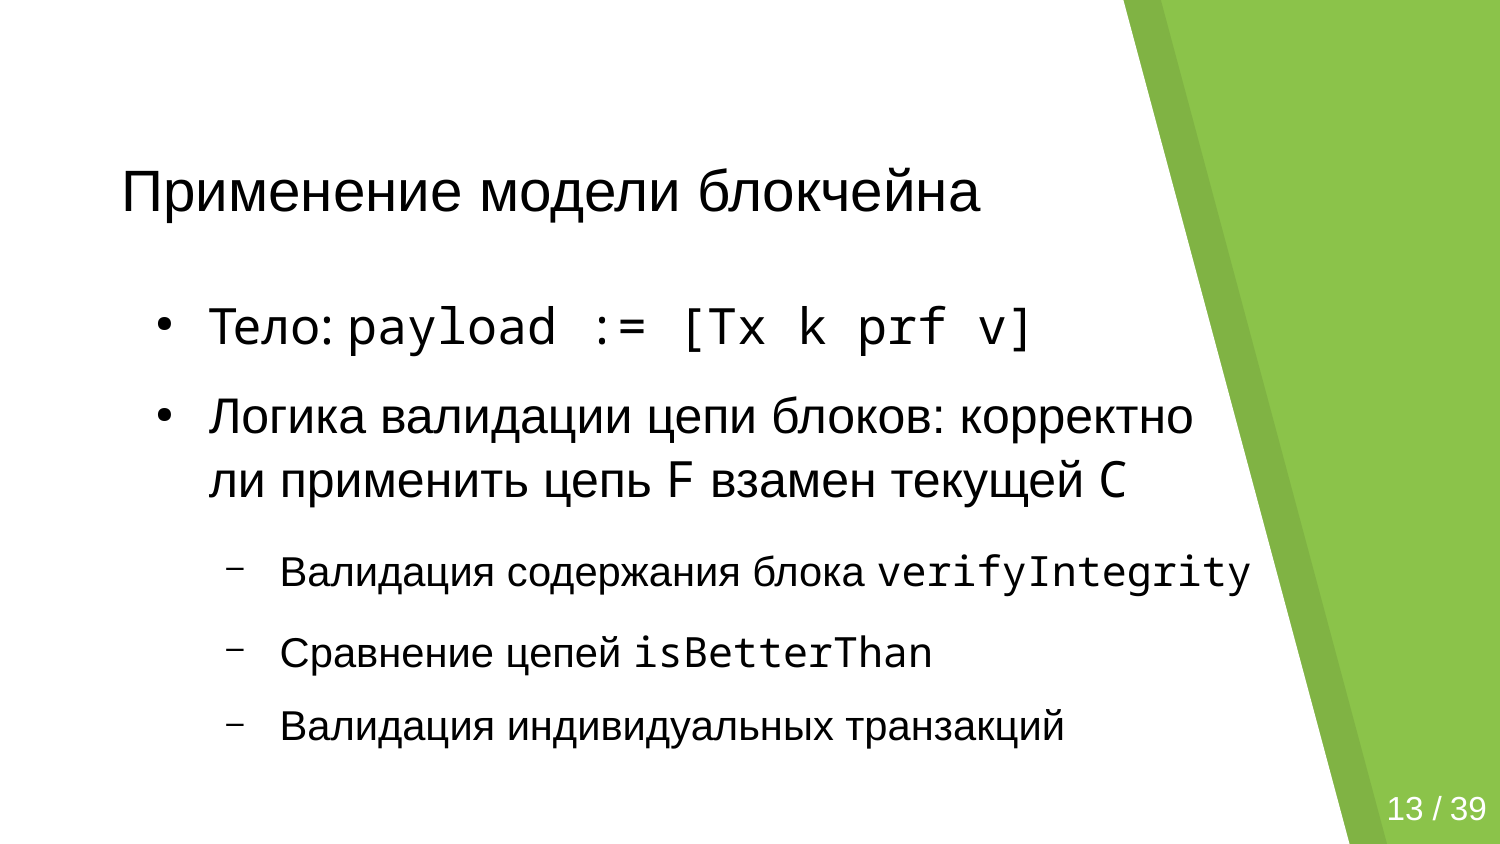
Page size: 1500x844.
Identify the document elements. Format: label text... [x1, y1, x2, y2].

title Применение модели блокчейна [121, 110, 1087, 272]
list Тело: payload := [Tx k prf v] Логика валидации цепи блоков: корректно ли применить цепь F взамен текущей C Валидация содержания блока verifyIntegrity Сравнение цепей isBetterThan Валидация индивидуальных транзакций [137, 290, 1252, 807]
chart [695, 394, 708, 424]
